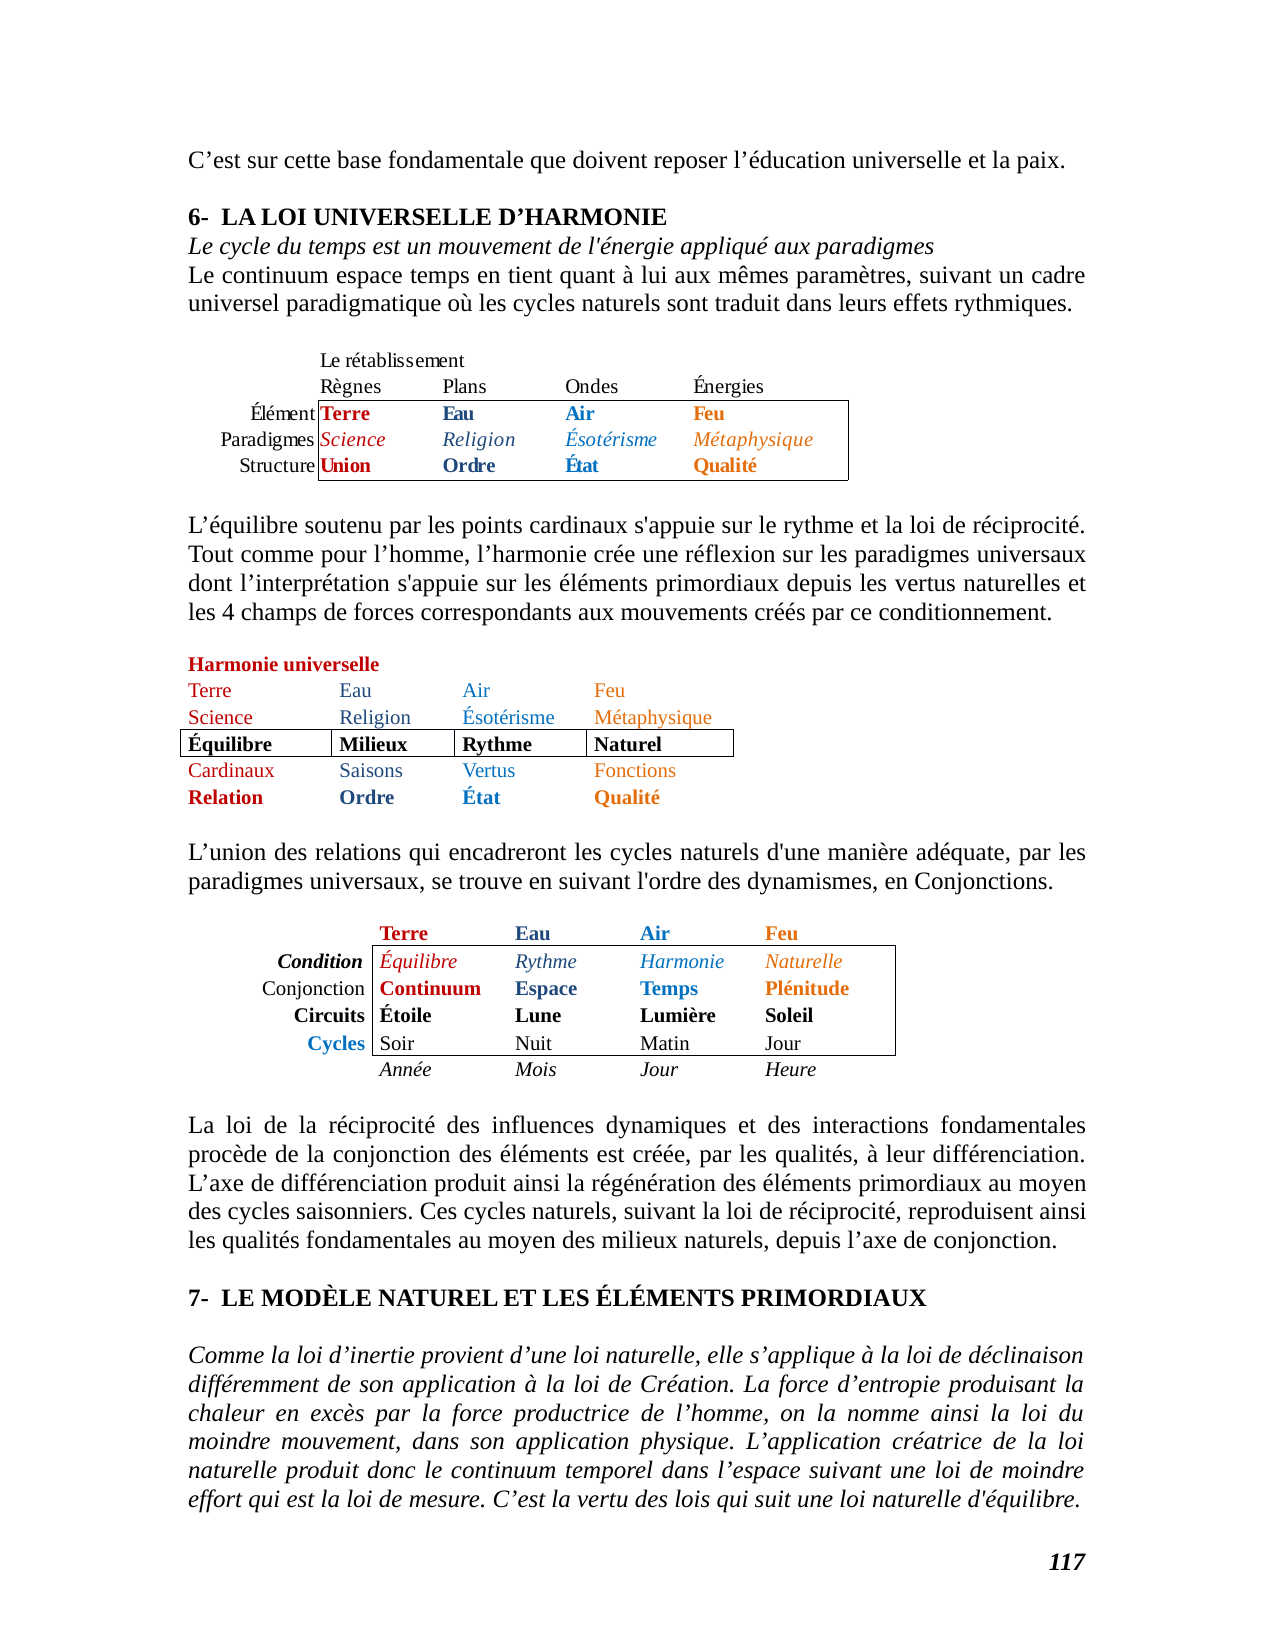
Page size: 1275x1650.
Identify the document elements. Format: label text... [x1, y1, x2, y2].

table_cell Mois [508, 1056, 632, 1081]
table_cell Année [372, 1056, 507, 1081]
table_header Feu [758, 919, 895, 945]
table_cell Rythme [508, 946, 632, 973]
table_cell Nuit [508, 1027, 632, 1055]
table_header Eau [508, 919, 632, 945]
table_cell Heure [758, 1056, 895, 1081]
table_cell Matin [633, 1027, 757, 1055]
table_cell Équilibre [373, 946, 507, 973]
table_cell Fonctions [587, 757, 734, 782]
table_cell Feu [587, 676, 734, 702]
table_cell Ordre [332, 782, 455, 809]
subtitle 6- LA LOI UNIVERSELLE D’HARMONIE [188, 202, 1087, 231]
text C’est sur cette base fondamentale que doivent reposer l’éducation universelle et la paix. [188, 145, 1087, 173]
text L’équilibre soutenu par les points cardinaux s'appuie sur le rythme et la loi de réciprocité. Tout comme pour l’homme, l’harmonie crée une réflexion sur les paradigmes universaux dont l’interprétation s'appuie sur les éléments primordiaux depuis les vertus naturelles et les 4 champs de forces correspondants aux mouvements créés par ce conditionnement. [188, 510, 1087, 625]
text L’union des relations qui encadreront les cycles naturels d'une manière adéquate, par les paradigmes universaux, se trouve en suivant l'ordre des dynamismes, en Conjonctions. [188, 837, 1087, 895]
table_header Air [633, 919, 757, 945]
table_cell Terre [181, 676, 332, 702]
table_cell Rythme [455, 730, 586, 756]
table_header Harmonie universelle [181, 649, 455, 676]
table_cell Continuum [373, 974, 507, 1000]
table_cell Soir [373, 1027, 507, 1055]
text Le continuum espace temps en tient quant à lui aux mêmes paramètres, suivant un cadre universel paradigmatique où les cycles naturels sont traduit dans leurs effets rythmiques. [188, 260, 1087, 317]
table_header [455, 649, 587, 676]
table_cell Lune [508, 1000, 632, 1027]
table_cell Vertus [455, 757, 587, 782]
text Comme la loi d’inertie provient d’une loi naturelle, elle s’applique à la loi de déclinaison différemment de son application à la loi de Création. La force d’entropie produisant la chaleur en excès par la force productrice de l’homme, on la nomme ainsi la loi du moindre mouvement, dans son application physique. L’application créatrice de la loi naturelle produit donc le continuum temporel dans l’espace suivant une loi de moindre effort qui est la loi de mesure. C’est la vertu des lois qui suit une loi naturelle d'équilibre. [188, 1340, 1087, 1513]
text 7- LE MODÈLE NATUREL ET LES ÉLÉMENTS PRIMORDIAUX [188, 1283, 1087, 1311]
table_cell Science [181, 703, 332, 729]
table_cell Temps [633, 974, 757, 1000]
table_cell Espace [508, 974, 632, 1000]
table_cell Religion [332, 703, 455, 729]
table_cell Cardinaux [181, 757, 332, 782]
table_cell Eau [332, 676, 455, 702]
table_cell Milieux [332, 730, 454, 756]
table_cell Saisons [332, 757, 455, 782]
table_header [181, 919, 372, 945]
table_cell Plénitude [758, 974, 895, 1000]
text La loi de la réciprocité des influences dynamiques et des interactions fondamentales procède de la conjonction des éléments est créée, par les qualités, à leur différenciation. L’axe de différenciation produit ainsi la régénération des éléments primordiaux au moyen des cycles saisonniers. Ces cycles naturels, suivant la loi de réciprocité, reproduisent ainsi les qualités fondamentales au moyen des milieux naturels, depuis l’axe de conjonction. [188, 1110, 1087, 1254]
table_cell Jour [633, 1056, 757, 1081]
table_cell Cycles [181, 1027, 372, 1055]
table_header [587, 649, 734, 676]
table_cell Ésotérisme [455, 703, 587, 729]
table_cell [181, 1055, 372, 1081]
table_cell Jour [758, 1027, 895, 1055]
table_cell Étoile [373, 1000, 507, 1027]
table_cell Naturelle [758, 946, 895, 973]
table_header Terre [372, 919, 507, 945]
table_cell Condition [181, 945, 372, 973]
table_cell Qualité [587, 782, 734, 809]
table_cell Conjonction [181, 974, 372, 1000]
table_cell Naturel [587, 730, 733, 756]
table_cell Lumière [633, 1000, 757, 1027]
table_cell État [455, 782, 587, 809]
table_cell Harmonie [633, 946, 757, 973]
table_cell Métaphysique [587, 703, 734, 729]
table_cell Équilibre [181, 730, 331, 756]
table_cell Air [455, 676, 587, 702]
text Le cycle du temps est un mouvement de l'énergie appliqué aux paradigmes [188, 231, 1087, 260]
table_cell Soleil [758, 1000, 895, 1027]
table_cell Circuits [181, 1000, 372, 1027]
table_cell Relation [181, 782, 332, 809]
